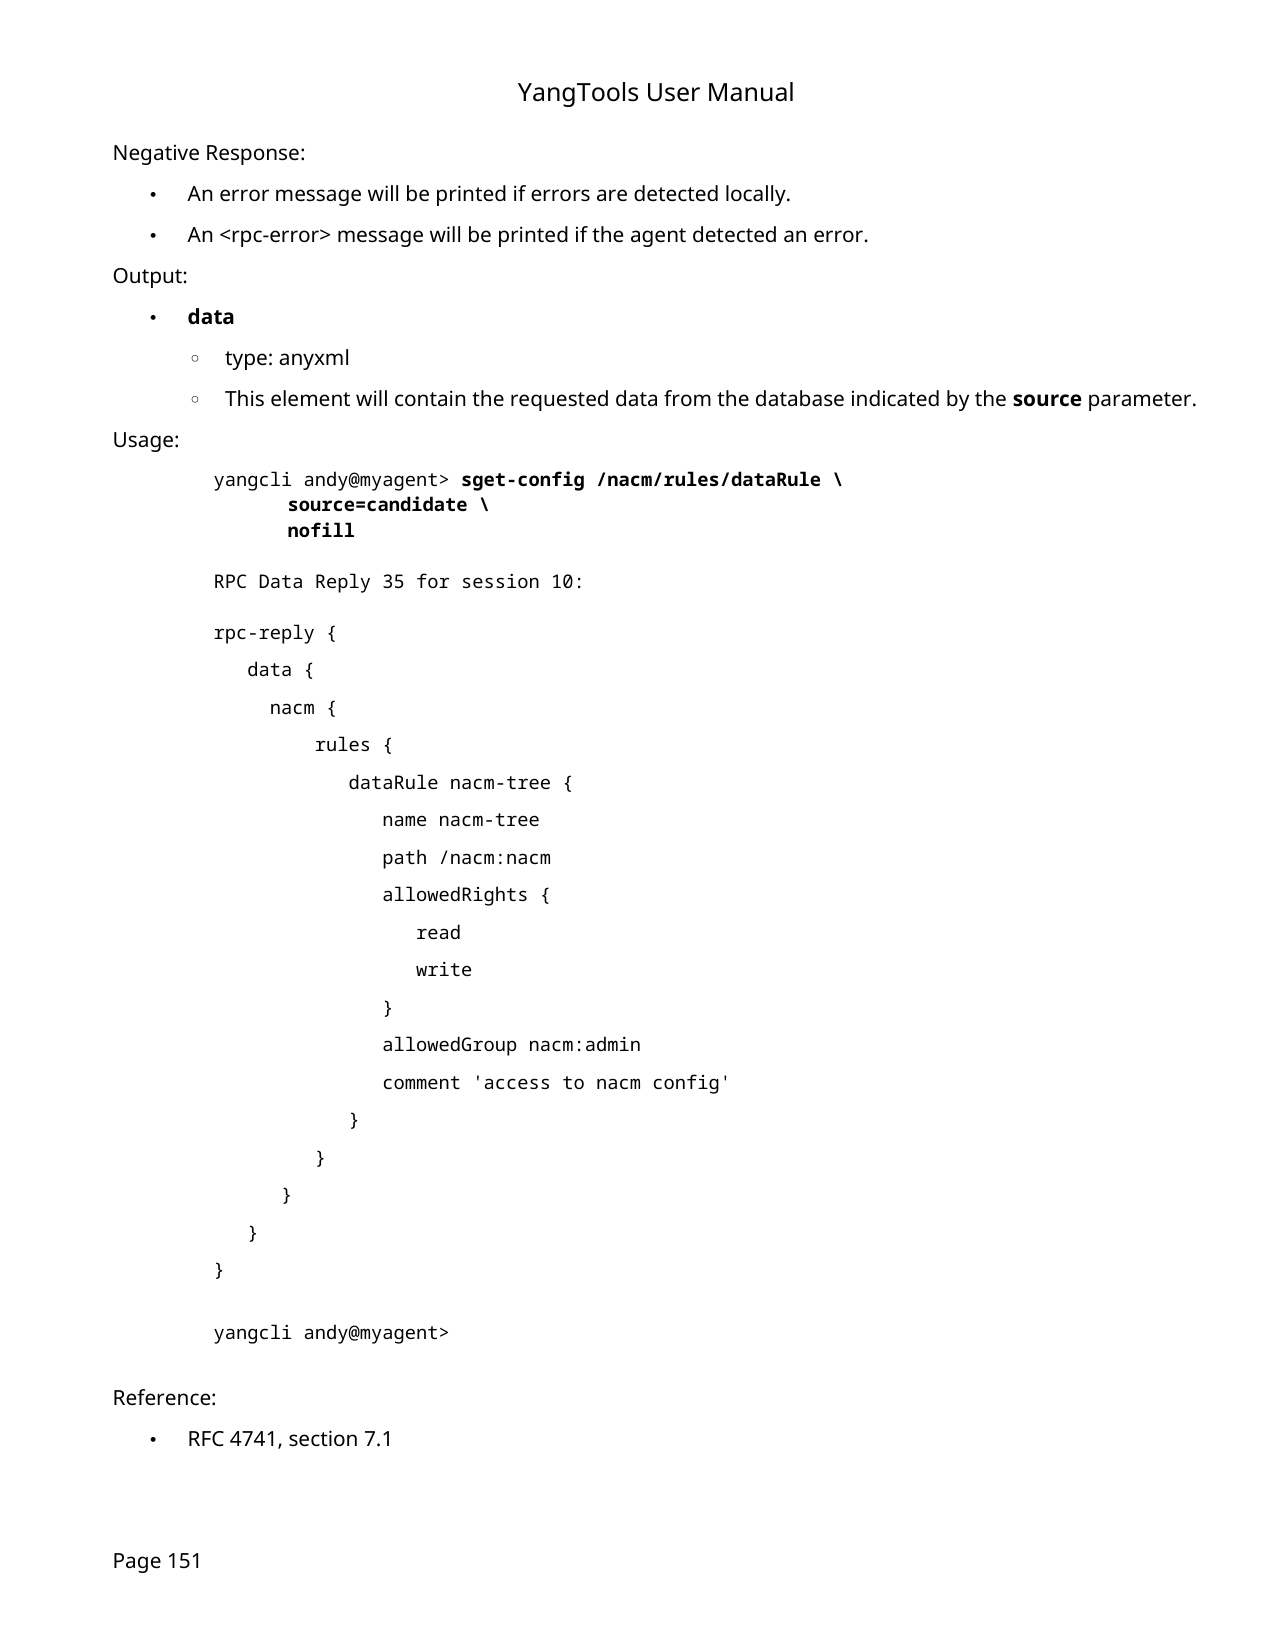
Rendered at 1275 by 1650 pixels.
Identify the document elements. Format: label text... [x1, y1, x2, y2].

text path /nacm:nacm [139, 844, 1200, 870]
text Reference: [112, 1383, 1200, 1411]
text } [139, 1219, 1200, 1245]
text } [139, 1182, 1200, 1207]
text comment 'access to nacm config' [139, 1069, 1200, 1095]
text Usage: [112, 425, 1200, 453]
text yangcli andy@myagent> [139, 1294, 1200, 1371]
text name nacm-tree [139, 807, 1200, 832]
text nacm { [139, 694, 1200, 720]
list This element will contain the requested data from the database indicated by the source parameter. [187, 384, 1200, 413]
text Output: [112, 261, 1200, 290]
text } [139, 1107, 1200, 1132]
text yangcli andy@myagent> sget-config /nacm/rules/dataRule \ source=candidate \ nofill RPC Data Reply 35 for session 10: rpc-reply { [139, 466, 1200, 645]
list An <rpc-error> message will be printed if the agent detected an error. [150, 220, 1200, 249]
text } [139, 994, 1200, 1020]
text data { [139, 657, 1200, 682]
list RFC 4741, section 7.1 [150, 1424, 1200, 1452]
text read [139, 919, 1200, 945]
list data [150, 302, 1200, 331]
list An error message will be printed if errors are detected locally. [150, 179, 1200, 208]
text } [139, 1144, 1200, 1170]
text rules { [139, 732, 1200, 757]
text dataRule nacm-tree { [139, 769, 1200, 795]
text Negative Response: [112, 138, 1200, 167]
text write [139, 957, 1200, 982]
text allowedRights { [139, 882, 1200, 907]
list type: anyxml [187, 343, 1200, 372]
text } [139, 1257, 1200, 1282]
text allowedGroup nacm:admin [139, 1032, 1200, 1057]
